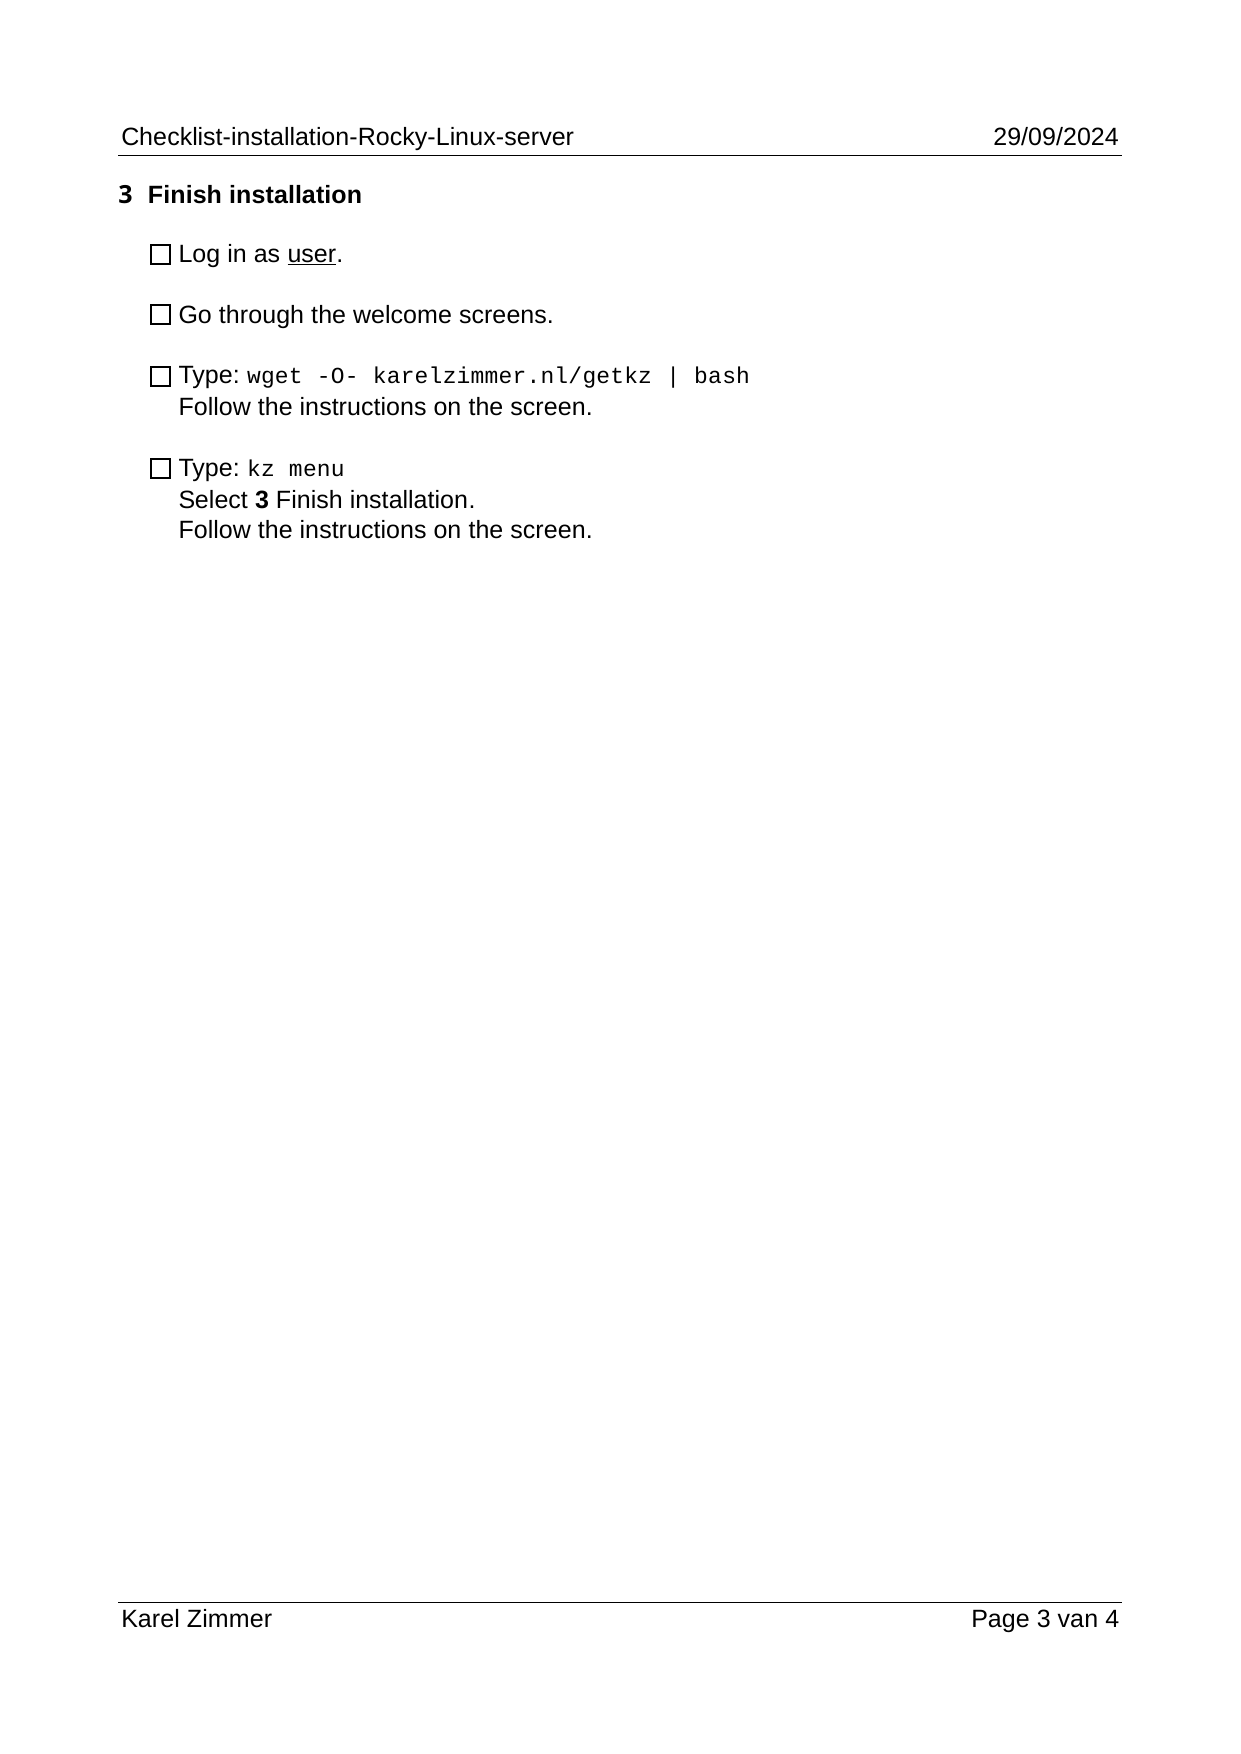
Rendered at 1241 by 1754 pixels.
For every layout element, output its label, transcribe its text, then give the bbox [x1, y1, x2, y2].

table_cell Go through the welcome screens. [177, 300, 1122, 330]
table_cell [177, 423, 1122, 453]
table_cell [177, 269, 1122, 300]
table_cell Type: kz menu [177, 453, 1122, 485]
table_cell [142, 423, 177, 453]
table_cell Select 3 Finish installation. [177, 485, 1122, 515]
table_header Log in as USER. [177, 239, 1122, 269]
table_cell [142, 330, 177, 360]
table_cell Follow the instructions on the screen. [177, 515, 1122, 545]
table_header [118, 239, 142, 269]
table_cell [118, 453, 142, 485]
table_cell Follow the instructions on the screen. [177, 392, 1122, 422]
table_cell Type: wget -O- karelzimmer.nl/getkz | bash [177, 360, 1122, 392]
table_cell [177, 330, 1122, 360]
table_cell [118, 269, 142, 300]
table_header [142, 239, 177, 269]
table_cell [142, 453, 177, 485]
table_cell [142, 269, 177, 300]
table_cell [118, 360, 142, 392]
table_cell [142, 300, 177, 330]
table_cell [142, 515, 177, 545]
table_cell [142, 485, 177, 515]
list Finish installation [118, 177, 1122, 211]
table_cell [142, 392, 177, 422]
table_cell [118, 423, 142, 453]
table_cell [142, 360, 177, 392]
table_cell [118, 485, 142, 515]
table_cell [118, 300, 142, 330]
table_cell [118, 515, 142, 545]
table_cell [118, 392, 142, 422]
table_cell [118, 330, 142, 360]
